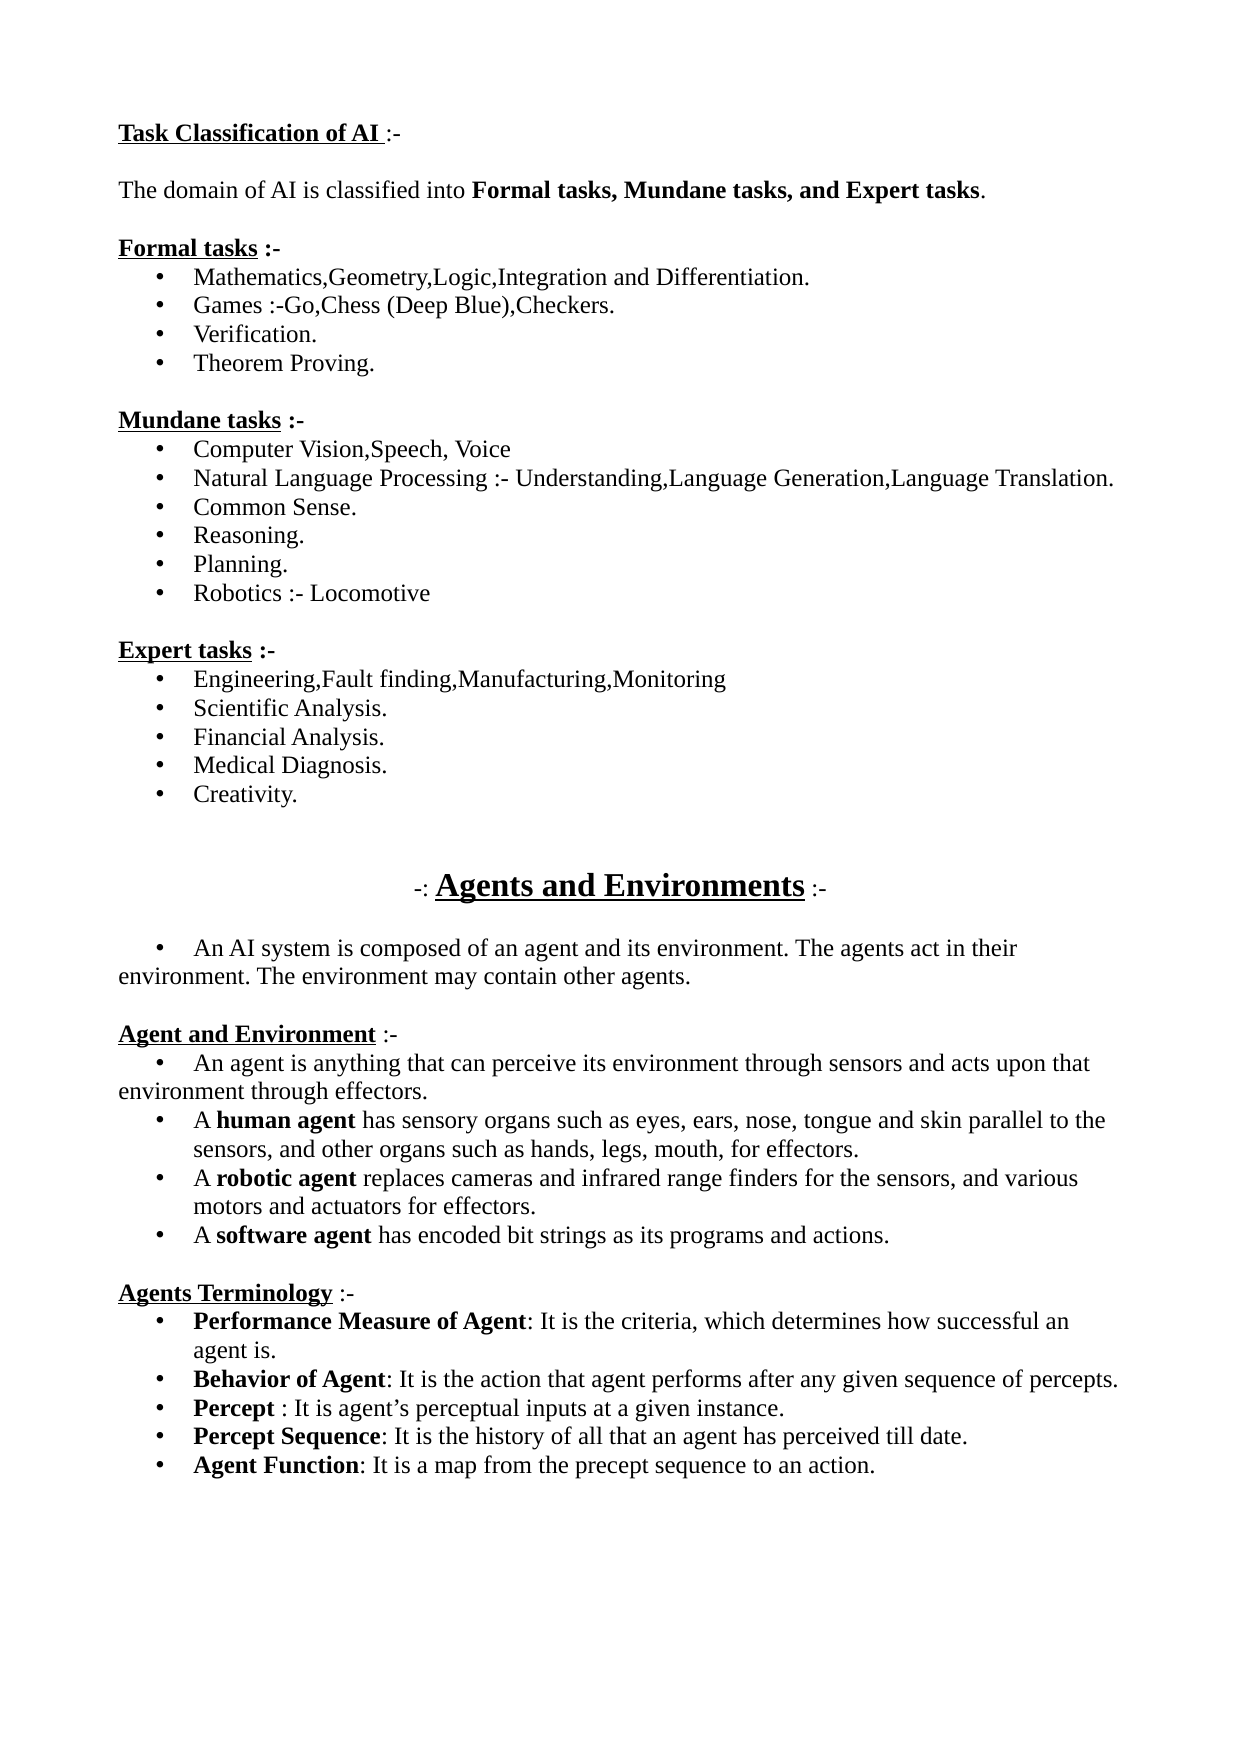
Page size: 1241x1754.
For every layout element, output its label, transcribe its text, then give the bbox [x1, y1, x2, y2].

list Scientific Analysis. [156, 693, 1122, 722]
list Computer Vision,Speech, Voice [156, 434, 1122, 463]
list Creativity. [156, 779, 1122, 808]
list Verification. [156, 319, 1122, 348]
list Performance Measure of Agent: It is the criteria, which determines how successful an agent is. [156, 1306, 1122, 1364]
list Reasoning. [156, 521, 1122, 549]
text -: Agents and Environments :- [118, 866, 1122, 904]
text The domain of AI is classified into Formal tasks, Mundane tasks, and Expert tasks. [118, 176, 1122, 204]
list Common Sense. [156, 492, 1122, 521]
text Task Classification of AI :- [118, 118, 1122, 147]
text Formal tasks :- [118, 233, 1122, 262]
list A robotic agent replaces cameras and infrared range finders for the sensors, and various motors and actuators for effectors. [156, 1163, 1122, 1220]
list Games :-Go,Chess (Deep Blue),Checkers. [156, 291, 1122, 319]
list Robotics :- Locomotive [156, 578, 1122, 607]
list Theorem Proving. [156, 348, 1122, 377]
list Behavior of Agent: It is the action that agent performs after any given sequence of percepts. [156, 1364, 1122, 1393]
list An AI system is composed of an agent and its environment. The agents act in their [156, 933, 1122, 961]
list An agent is anything that can perceive its environment through sensors and acts upon that [156, 1048, 1122, 1076]
text Agent and Environment :- [118, 1019, 1122, 1048]
list Percept Sequence: It is the history of all that an agent has perceived till date. [156, 1421, 1122, 1450]
list A human agent has sensory organs such as eyes, ears, nose, tongue and skin parallel to the sensors, and other organs such as hands, legs, mouth, for effectors. [156, 1105, 1122, 1163]
list A software agent has encoded bit strings as its programs and actions. [156, 1220, 1122, 1249]
list Percept : It is agent’s perceptual inputs at a given instance. [156, 1393, 1122, 1421]
text Mundane tasks :- [118, 406, 1122, 434]
text Agents Terminology :- [118, 1278, 1122, 1306]
text Expert tasks :- [118, 636, 1122, 664]
text environment. The environment may contain other agents. [118, 961, 1122, 990]
list Mathematics,Geometry,Logic,Integration and Differentiation. [156, 262, 1122, 291]
text environment through effectors. [118, 1076, 1122, 1105]
list Agent Function: It is a map from the precept sequence to an action. [156, 1450, 1122, 1479]
list Engineering,Fault finding,Manufacturing,Monitoring [156, 664, 1122, 693]
list Financial Analysis. [156, 722, 1122, 751]
list Medical Diagnosis. [156, 751, 1122, 779]
list Planning. [156, 549, 1122, 578]
list Natural Language Processing :- Understanding,Language Generation,Language Translation. [156, 463, 1122, 492]
